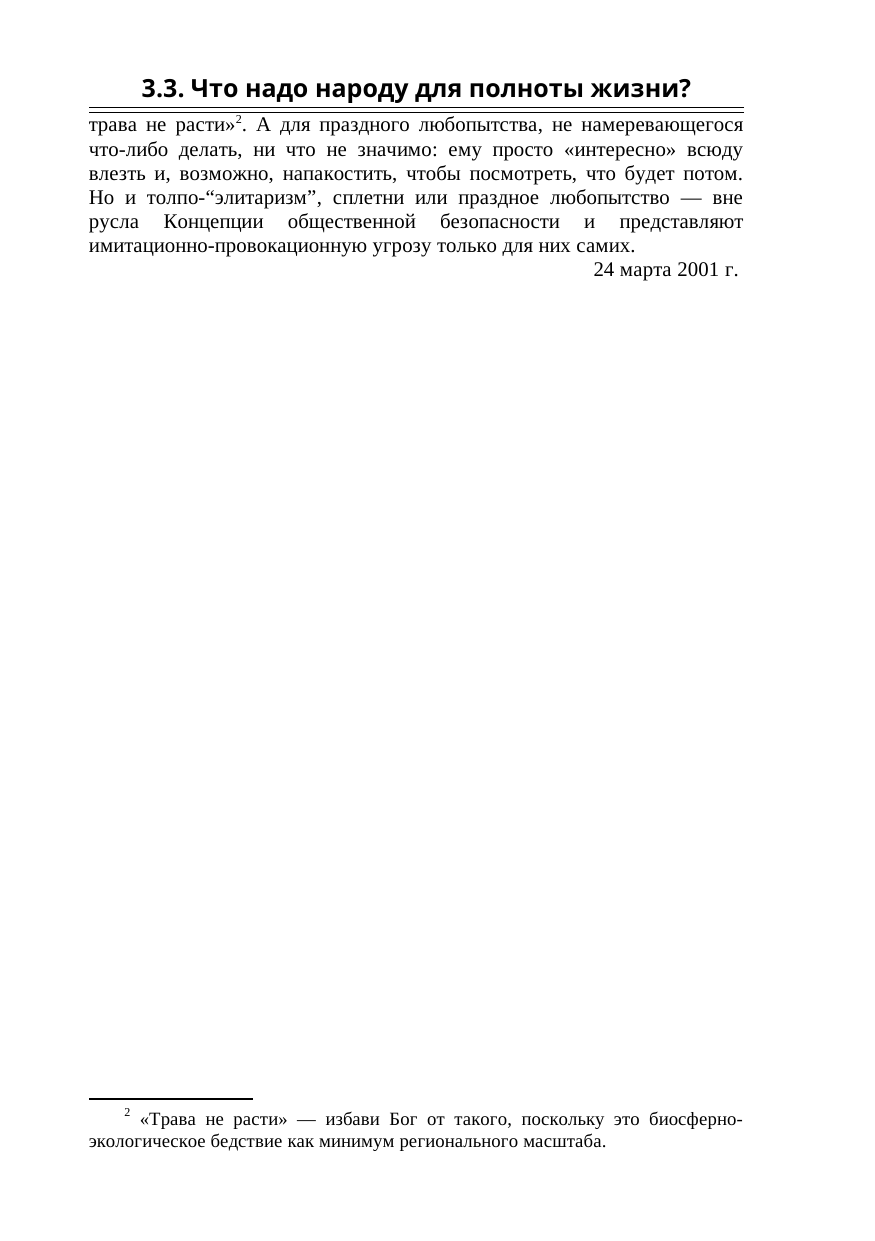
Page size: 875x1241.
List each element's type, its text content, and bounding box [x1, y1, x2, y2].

text 24 марта 2001 г. [89, 257, 744, 281]
text трава не расти». А для праздного любопытства, не намеревающегося что-либо делать, ни что не значимо: ему просто «интересно» всюду влезть и, возможно, напакостить, чтобы посмотреть, что будет потом. Но и толпо-“элитаризм”, сплетни или праздное любопытство — вне русла Концепции общественной безопасности и представляют имитационно-провокационную угрозу только для них самих. [89, 113, 744, 257]
text «Трава не расти» — избави Бог от такого, поскольку это биосферно-экологическое бедствие как минимум регионального масштаба. [89, 1105, 744, 1152]
